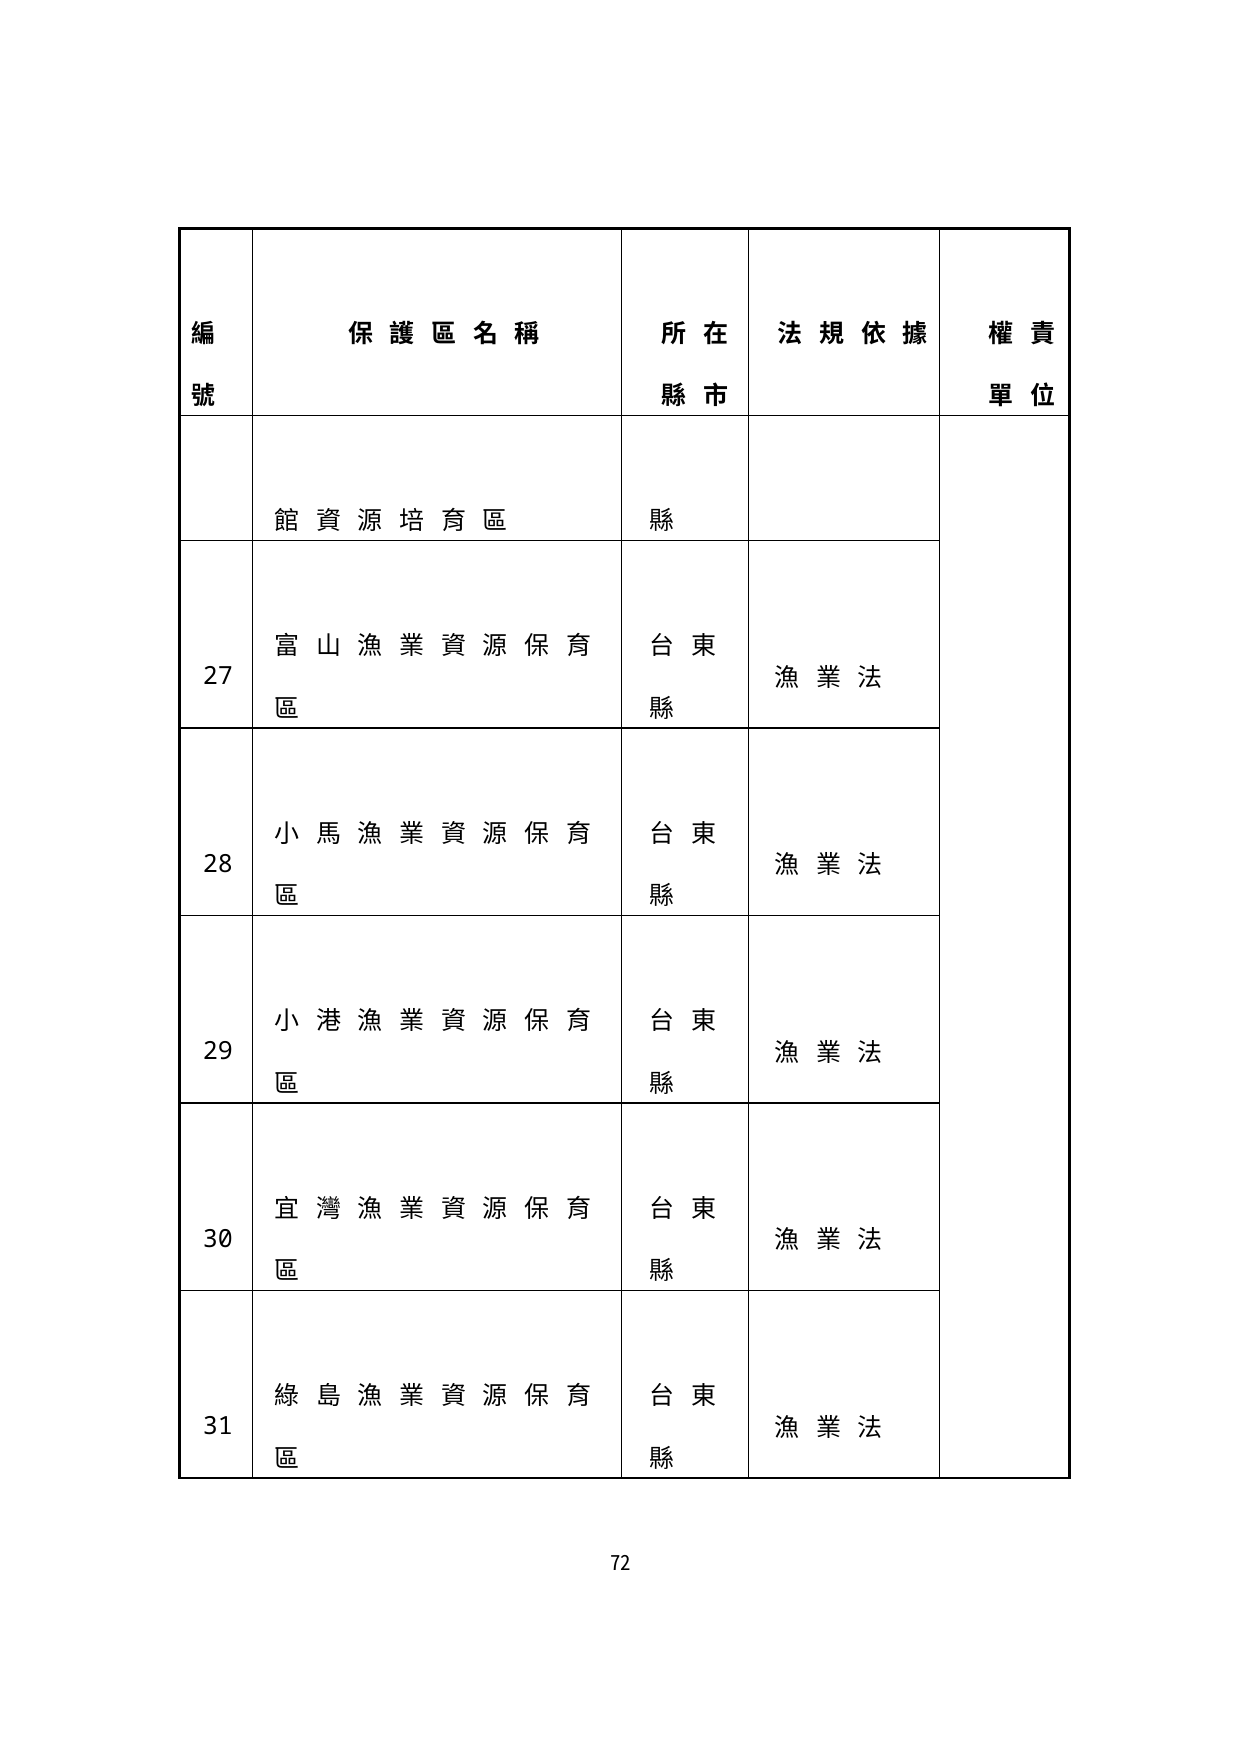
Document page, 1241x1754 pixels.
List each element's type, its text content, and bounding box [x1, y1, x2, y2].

table_cell 漁業法 [749, 541, 939, 727]
table_header 編號 [181, 230, 252, 415]
table_cell 縣 [622, 416, 748, 540]
table_header 所在縣市 [622, 230, 748, 415]
table_cell 台東縣 [622, 541, 748, 727]
table_cell [940, 416, 1068, 1477]
table_cell 漁業法 [749, 729, 939, 915]
table_cell 小馬漁業資源保育區 [253, 729, 621, 915]
table_cell 館資源培育區 [253, 416, 621, 540]
table_cell 漁業法 [749, 916, 939, 1102]
table_cell 漁業法 [749, 1291, 939, 1477]
table_cell 台東縣 [622, 729, 748, 915]
table_header 法規依據 [749, 230, 939, 415]
table_cell [749, 416, 939, 540]
table_cell 31 [181, 1291, 252, 1477]
table_cell 台東縣 [622, 1291, 748, 1477]
table_cell 29 [181, 916, 252, 1102]
table_cell 30 [181, 1104, 252, 1290]
table_cell 宜灣漁業資源保育區 [253, 1104, 621, 1290]
table_cell 27 [181, 541, 252, 727]
table_cell 台東縣 [622, 1104, 748, 1290]
table_cell 漁業法 [749, 1104, 939, 1290]
table_header 保護區名稱 [253, 230, 621, 415]
table_cell 台東縣 [622, 916, 748, 1102]
table_cell 小港漁業資源保育區 [253, 916, 621, 1102]
table_cell 富山漁業資源保育區 [253, 541, 621, 727]
table_cell [181, 416, 252, 540]
table_cell 綠島漁業資源保育區 [253, 1291, 621, 1477]
table_header 權責單位 [940, 230, 1068, 415]
table_cell 28 [181, 729, 252, 915]
